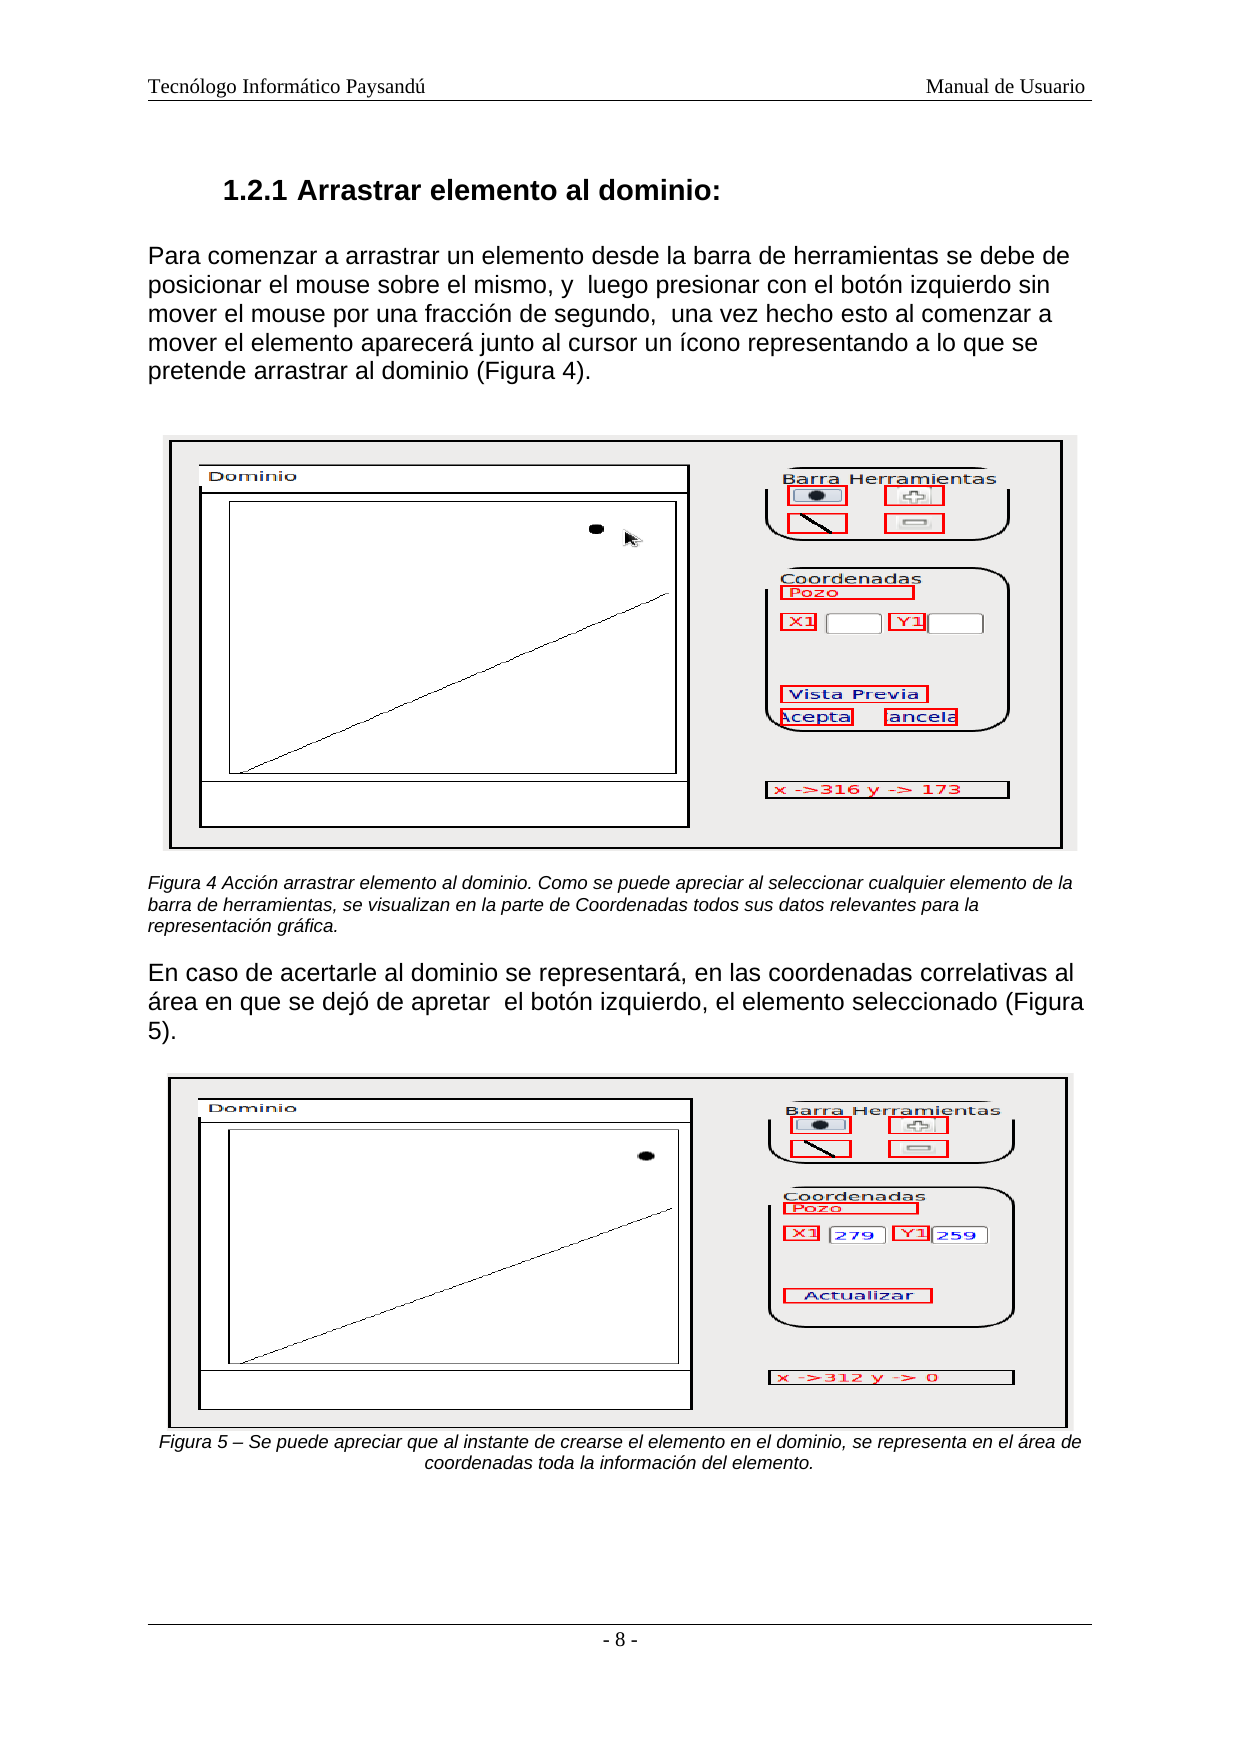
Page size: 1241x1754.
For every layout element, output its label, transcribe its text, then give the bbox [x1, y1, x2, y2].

text Para comenzar a arrastrar un elemento desde la barra de herramientas se debe de posicionar el mouse sobre el mismo, y luego presionar con el botón izquierdo sin mover el mouse por una fracción de segundo, una vez hecho esto al comenzar a mover el elemento aparecerá junto al cursor un ícono representando a lo que se pretende arrastrar al dominio (Figura 4). [148, 241, 1092, 385]
text Figura 4 Acción arrastrar elemento al dominio. Como se puede apreciar al seleccionar cualquier elemento de la barra de herramientas, se visualizan en la parte de Coordenadas todos sus datos relevantes para la representación gráfica. [148, 872, 1092, 937]
text Figura 5 – Se puede apreciar que al instante de crearse el elemento en el dominio, se representa en el área de coordenadas toda la información del elemento. [148, 1431, 1092, 1474]
picture [166, 1073, 1074, 1431]
picture [162, 435, 1078, 851]
subtitle Arrastrar elemento al dominio: [223, 173, 1092, 206]
text En caso de acertarle al dominio se representará, en las coordenadas correlativas al área en que se dejó de apretar el botón izquierdo, el elemento seleccionado (Figura 5). [148, 958, 1092, 1044]
